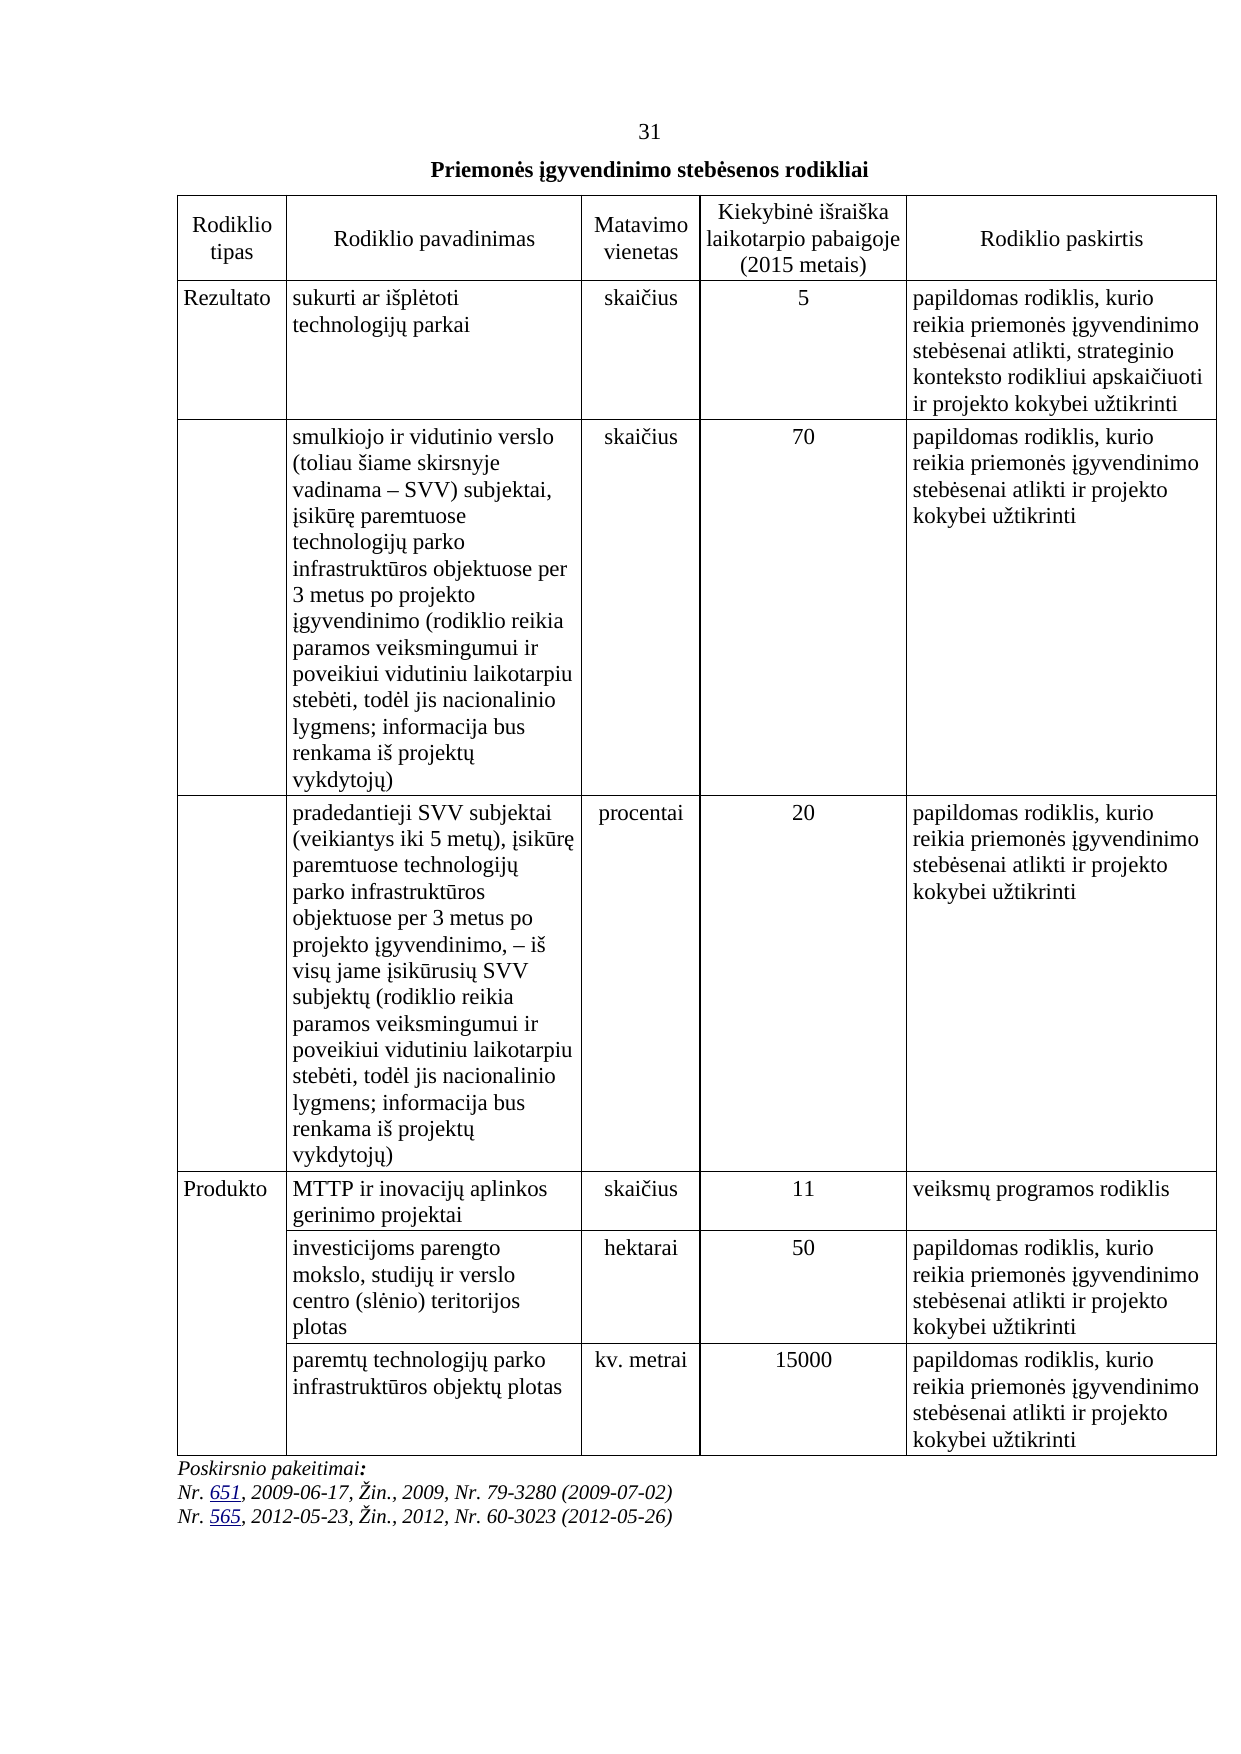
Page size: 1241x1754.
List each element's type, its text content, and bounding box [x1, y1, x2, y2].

table_cell Rezultato [178, 281, 286, 419]
table_cell procentai [582, 796, 699, 1171]
table_cell 70 [701, 420, 906, 795]
table_cell papildomas rodiklis, kurio reikia priemonės įgyvendinimo stebėsenai atlikti ir projekto kokybei užtikrinti [907, 796, 1216, 1171]
text Nr. 651, 2009-06-17, Žin., 2009, Nr. 79-3280 (2009-07-02) [177, 1480, 1122, 1504]
table_header Matavimo vienetas [582, 196, 699, 280]
table_cell veiksmų programos rodiklis [907, 1172, 1216, 1230]
table_cell investicijoms parengto mokslo, studijų ir verslo centro (slėnio) teritorijos plotas [287, 1231, 581, 1343]
text Priemonės įgyvendinimo stebėsenos rodikliai [177, 156, 1122, 182]
table_cell Produkto [178, 1172, 286, 1455]
table_cell MTTP ir inovacijų aplinkos gerinimo projektai [287, 1172, 581, 1230]
table_cell 20 [701, 796, 906, 1171]
table_cell papildomas rodiklis, kurio reikia priemonės įgyvendinimo stebėsenai atlikti ir projekto kokybei užtikrinti [907, 1231, 1216, 1343]
table_cell papildomas rodiklis, kurio reikia priemonės įgyvendinimo stebėsenai atlikti ir projekto kokybei užtikrinti [907, 420, 1216, 795]
table_cell hektarai [582, 1231, 699, 1343]
table_header Kiekybinė išraiška laikotarpio pabaigoje (2015 metais) [701, 196, 906, 280]
table_cell 11 [701, 1172, 906, 1230]
subtitle Poskirsnio pakeitimai: [177, 1456, 1122, 1480]
table_cell [178, 420, 286, 795]
table_cell 5 [701, 281, 906, 419]
table_cell sukurti ar išplėtoti technologijų parkai [287, 281, 581, 419]
table_cell papildomas rodiklis, kurio reikia priemonės įgyvendinimo stebėsenai atlikti ir projekto kokybei užtikrinti [907, 1344, 1216, 1455]
table_cell 15000 [701, 1344, 906, 1455]
table_cell papildomas rodiklis, kurio reikia priemonės įgyvendinimo stebėsenai atlikti, strateginio konteksto rodikliui apskaičiuoti ir projekto kokybei užtikrinti [907, 281, 1216, 419]
table_cell skaičius [582, 1172, 699, 1230]
table_cell paremtų technologijų parko infrastruktūros objektų plotas [287, 1344, 581, 1455]
table_cell skaičius [582, 420, 699, 795]
table_cell skaičius [582, 281, 699, 419]
table_cell pradedantieji SVV subjektai (veikiantys iki 5 metų), įsikūrę paremtuose technologijų parko infrastruktūros objektuose per 3 metus po projekto įgyvendinimo, – iš visų jame įsikūrusių SVV subjektų (rodiklio reikia paramos veiksmingumui ir poveikiui vidutiniu laikotarpiu stebėti, todėl jis nacionalinio lygmens; informacija bus renkama iš projektų vykdytojų) [287, 796, 581, 1171]
table_header Rodiklio tipas [178, 196, 286, 280]
text Nr. 565, 2012-05-23, Žin., 2012, Nr. 60-3023 (2012-05-26) [177, 1504, 1122, 1528]
table_cell 50 [701, 1231, 906, 1343]
table_cell [178, 796, 286, 1171]
table_cell smulkiojo ir vidutinio verslo (toliau šiame skirsnyje vadinama – SVV) subjektai, įsikūrę paremtuose technologijų parko infrastruktūros objektuose per 3 metus po projekto įgyvendinimo (rodiklio reikia paramos veiksmingumui ir poveikiui vidutiniu laikotarpiu stebėti, todėl jis nacionalinio lygmens; informacija bus renkama iš projektų vykdytojų) [287, 420, 581, 795]
table_cell kv. metrai [582, 1344, 699, 1455]
table_header Rodiklio paskirtis [907, 196, 1216, 280]
table_header Rodiklio pavadinimas [287, 196, 581, 280]
